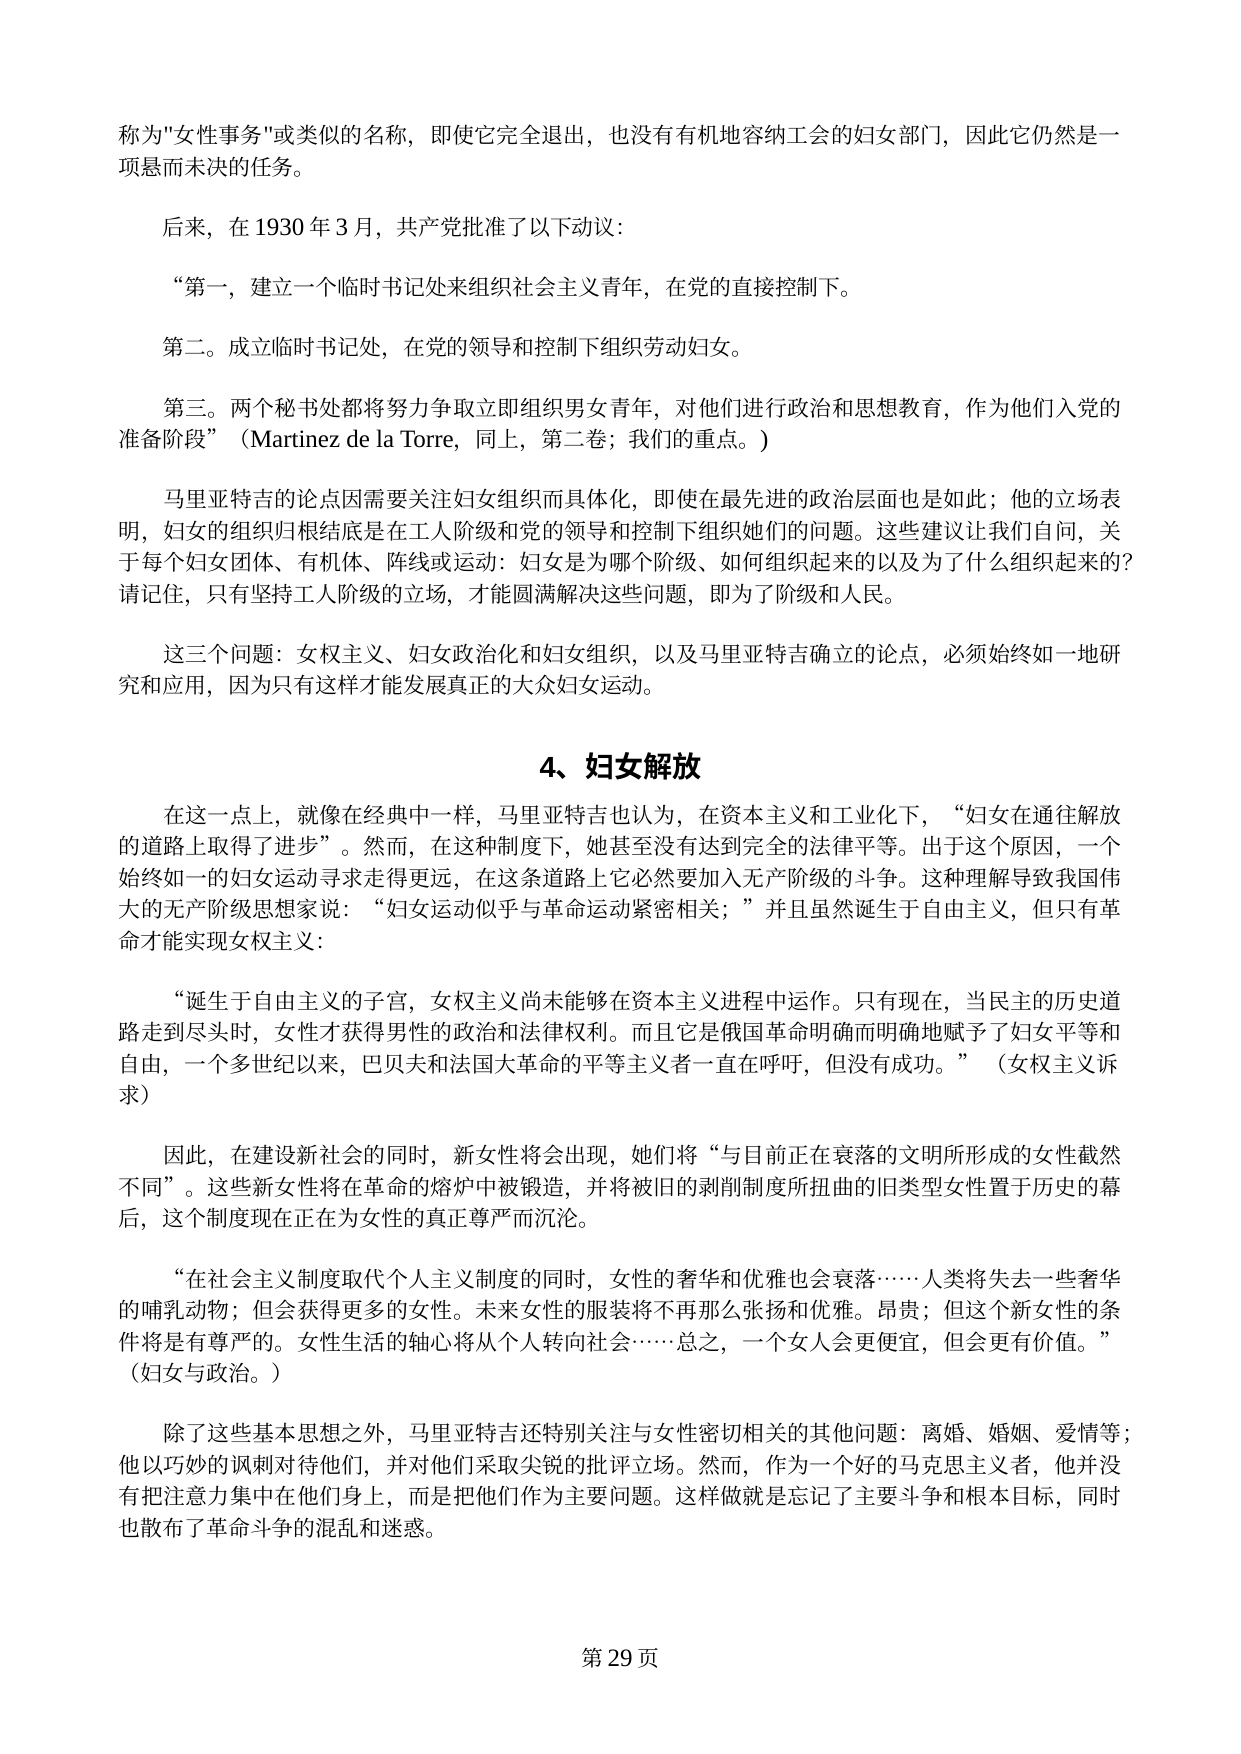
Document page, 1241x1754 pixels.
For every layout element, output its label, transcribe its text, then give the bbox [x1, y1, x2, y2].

text “在社会主义制度取代个人主义制度的同时，女性的奢华和优雅也会衰落……人类将失去一些奢华的哺乳动物；但会获得更多的女性。未来女性的服装将不再那么张扬和优雅。昂贵；但这个新女性的条件将是有尊严的。女性生活的轴心将从个人转向社会……总之，一个女人会更便宜，但会更有价值。” （妇女与政治。） [118, 1262, 1122, 1388]
text 这三个问题：女权主义、妇女政治化和妇女组织，以及马里亚特吉确立的论点，必须始终如一地研究和应用，因为只有这样才能发展真正的大众妇女运动。 [118, 637, 1122, 700]
text 除了这些基本思想之外，马里亚特吉还特别关注与女性密切相关的其他问题：离婚、婚姻、爱情等；他以巧妙的讽刺对待他们，并对他们采取尖锐的批评立场。然而，作为一个好的马克思主义者，他并没有把注意力集中在他们身上，而是把他们作为主要问题。这样做就是忘记了主要斗争和根本目标，同时也散布了革命斗争的混乱和迷惑。 [118, 1416, 1122, 1542]
text 第三。两个秘书处都将努力争取立即组织男女青年，对他们进行政治和思想教育，作为他们入党的准备阶段”（Martinez de la Torre，同上，第二卷；我们的重点。) [118, 391, 1122, 454]
text 因此，在建设新社会的同时，新女性将会出现，她们将“与目前正在衰落的文明所形成的女性截然不同”。这些新女性将在革命的熔炉中被锻造，并将被旧的剥削制度所扭曲的旧类型女性置于历史的幕后，这个制度现在正在为女性的真正尊严而沉沦。 [118, 1139, 1122, 1233]
text 后来，在1930年3月，共产党批准了以下动议： [118, 210, 1122, 242]
text “第一，建立一个临时书记处来组织社会主义青年，在党的直接控制下。 [118, 270, 1122, 302]
text 称为"女性事务"或类似的名称，即使它完全退出，也没有有机地容纳工会的妇女部门，因此它仍然是一项悬而未决的任务。 [118, 118, 1122, 181]
text 在这一点上，就像在经典中一样，马里亚特吉也认为，在资本主义和工业化下，“妇女在通往解放的道路上取得了进步”。然而，在这种制度下，她甚至没有达到完全的法律平等。出于这个原因，一个始终如一的妇女运动寻求走得更远，在这条道路上它必然要加入无产阶级的斗争。这种理解导致我国伟大的无产阶级思想家说：“妇女运动似乎与革命运动紧密相关；”并且虽然诞生于自由主义，但只有革命才能实现女权主义： [118, 798, 1122, 955]
text 第二。成立临时书记处，在党的领导和控制下组织劳动妇女。 [118, 331, 1122, 362]
subtitle 4、妇女解放 [118, 743, 1122, 786]
text 马里亚特吉的论点因需要关注妇女组织而具体化，即使在最先进的政治层面也是如此；他的立场表明，妇女的组织归根结底是在工人阶级和党的领导和控制下组织她们的问题。这些建议让我们自问，关于每个妇女团体、有机体、阵线或运动：妇女是为哪个阶级、如何组织起来的以及为了什么组织起来的？请记住，只有坚持工人阶级的立场，才能圆满解决这些问题，即为了阶级和人民。 [118, 482, 1122, 608]
text “诞生于自由主义的子宫，女权主义尚未能够在资本主义进程中运作。只有现在，当民主的历史道路走到尽头时，女性才获得男性的政治和法律权利。而且它是俄国革命明确而明确地赋予了妇女平等和自由，一个多世纪以来，巴贝夫和法国大革命的平等主义者一直在呼吁，但没有成功。” （女权主义诉求） [118, 984, 1122, 1110]
